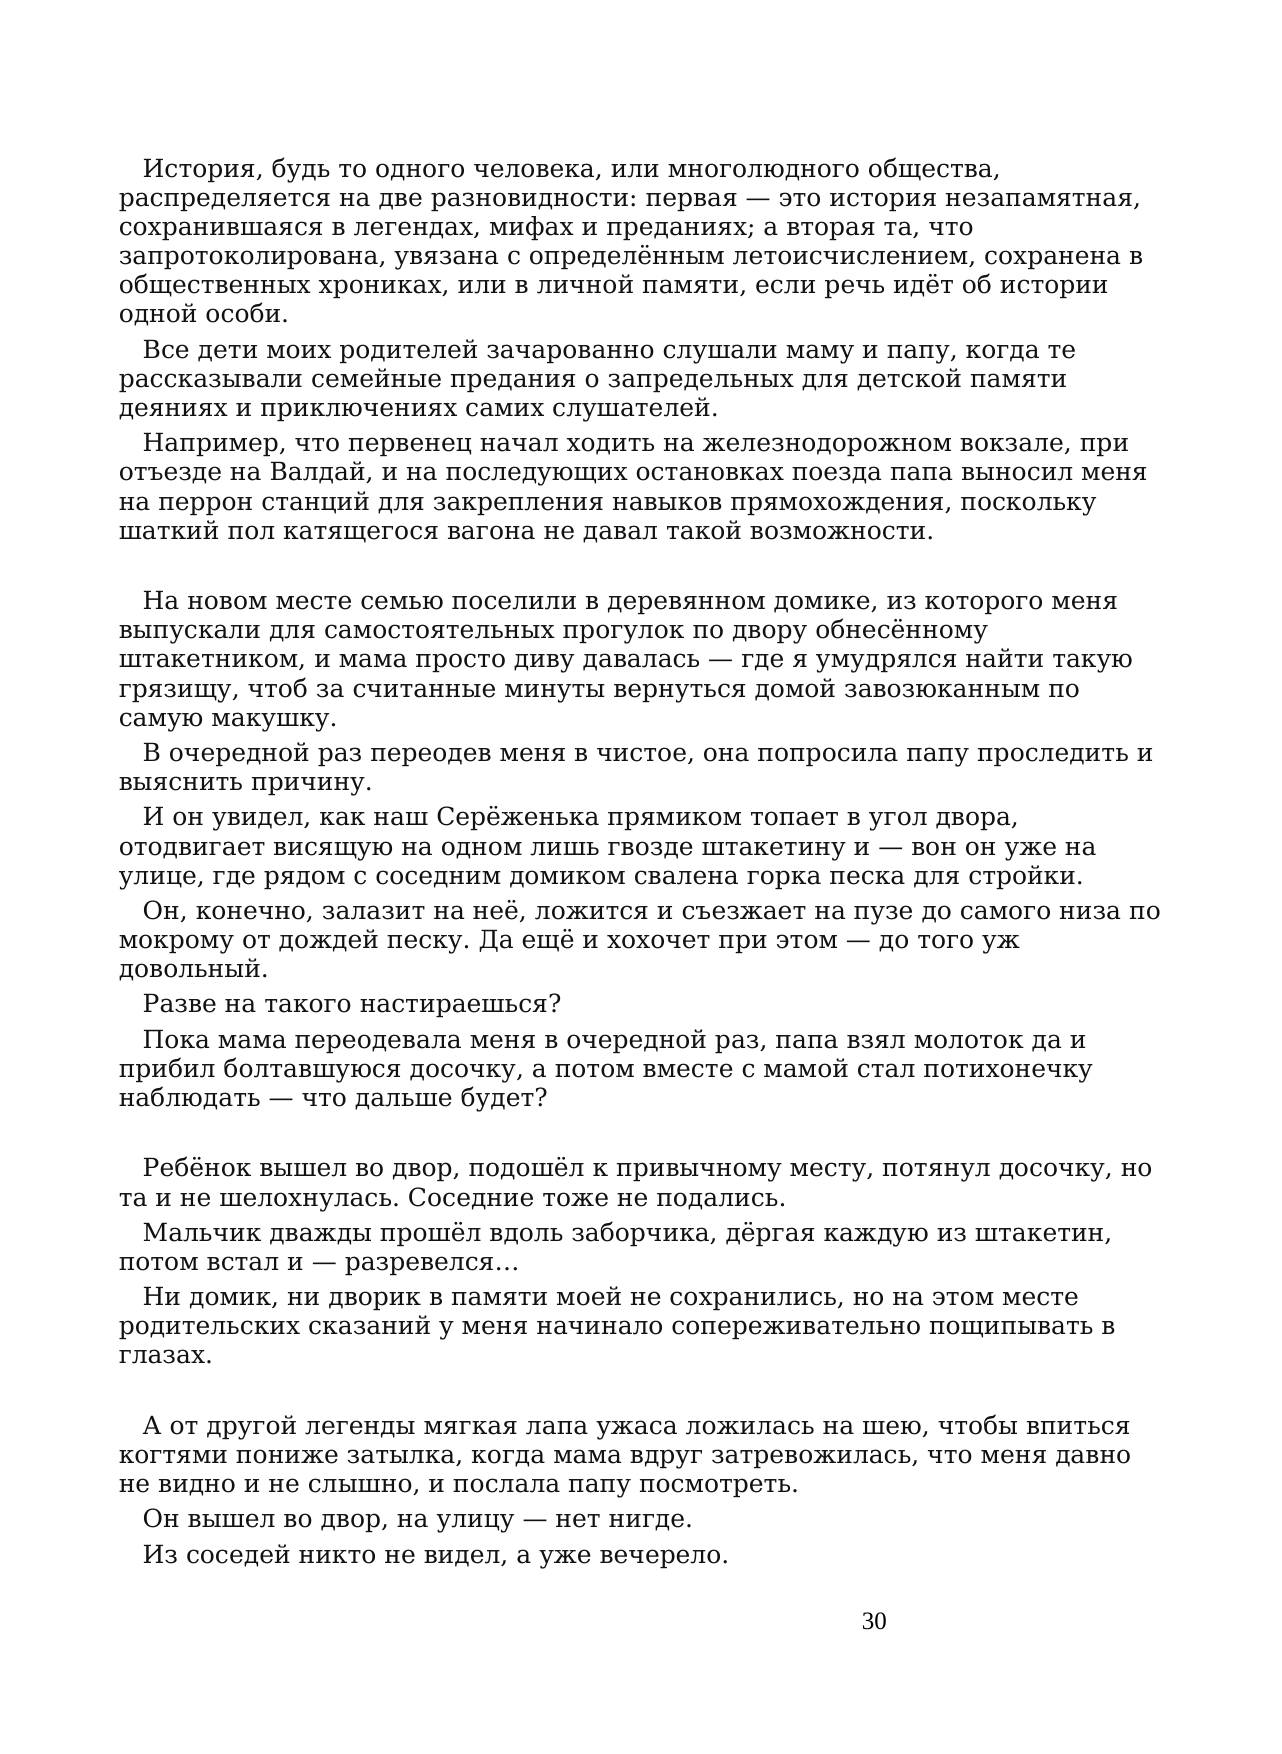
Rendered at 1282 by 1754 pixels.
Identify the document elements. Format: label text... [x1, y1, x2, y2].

text Мальчик дважды прошёл вдоль заборчика, дёргая каждую из штакетин, потом встал и — разревелся… [118, 1218, 1162, 1276]
text Он, конечно, залазит на неё, ложится и съезжает на пузе до самого низа по мокрому от дождей песку. Да ещё и хохочет при этом — до того уж довольный. [118, 896, 1162, 983]
text Разве на такого настираешься? [118, 989, 1162, 1019]
text Все дети моих родителей зачарованно слушали маму и папу, когда те рассказывали семейные предания о запредельных для детской памяти деяниях и приключениях самих слушателей. [118, 335, 1162, 422]
text Из соседей никто не видел, а уже вечерело. [118, 1540, 1162, 1569]
text И он увидел, как наш Серёженька прямиком топает в угол двора, отодвигает висящую на одном лишь гвозде штакетину и — вон он уже на улице, где рядом с соседним домиком свалена горка песка для стройки. [118, 802, 1162, 890]
text А от другой легенды мягкая лапа ужаса ложилась на шею, чтобы впиться когтями пониже затылка, когда мама вдруг затревожилась, что меня давно не видно и не слышно, и послала папу посмотреть. [118, 1411, 1162, 1498]
text Например, что первенец начал ходить на железнодорожном вокзале, при отъезде на Валдай, и на последующих остановках поезда папа выносил меня на перрон станций для закрепления навыков прямохождения, поскольку шаткий пол катящегося вагона не давал такой возможности. [118, 428, 1162, 545]
text Он вышел во двор, на улицу — нет нигде. [118, 1504, 1162, 1534]
text Пока мама переодевала меня в очередной раз, папа взял молоток да и прибил болтавшуюся досочку, а потом вместе с мамой стал потихонечку наблюдать — что дальше будет? [118, 1025, 1162, 1112]
text Ни домик, ни дворик в памяти моей не сохранились, но на этом месте родительских сказаний у меня начинало сопереживательно пощипывать в глазах. [118, 1282, 1162, 1370]
text Ребёнок вышел во двор, подошёл к привычному месту, потянул досочку, но та и не шелохнулась. Соседние тоже не подались. [118, 1153, 1162, 1212]
text История, будь то одного человека, или многолюдного общества, распределяется на две разновидности: первая — это история незапамятная, сохранившаяся в легендах, мифах и преданиях; а вторая та, что запротоколирована, увязана с определённым летоисчислением, сохранена в общественных хрониках, или в личной памяти, если речь идёт об истории одной особи. [118, 154, 1162, 329]
text На новом месте семью поселили в деревянном домике, из которого меня выпускали для самостоятельных прогулок по двору обнесённому штакетником, и мама просто диву давалась — где я умудрялся найти такую грязищу, чтоб за считанные минуты вернуться домой завозюканным по самую макушку. [118, 586, 1162, 732]
text В очередной раз переодев меня в чистое, она попросила папу проследить и выяснить причину. [118, 738, 1162, 796]
